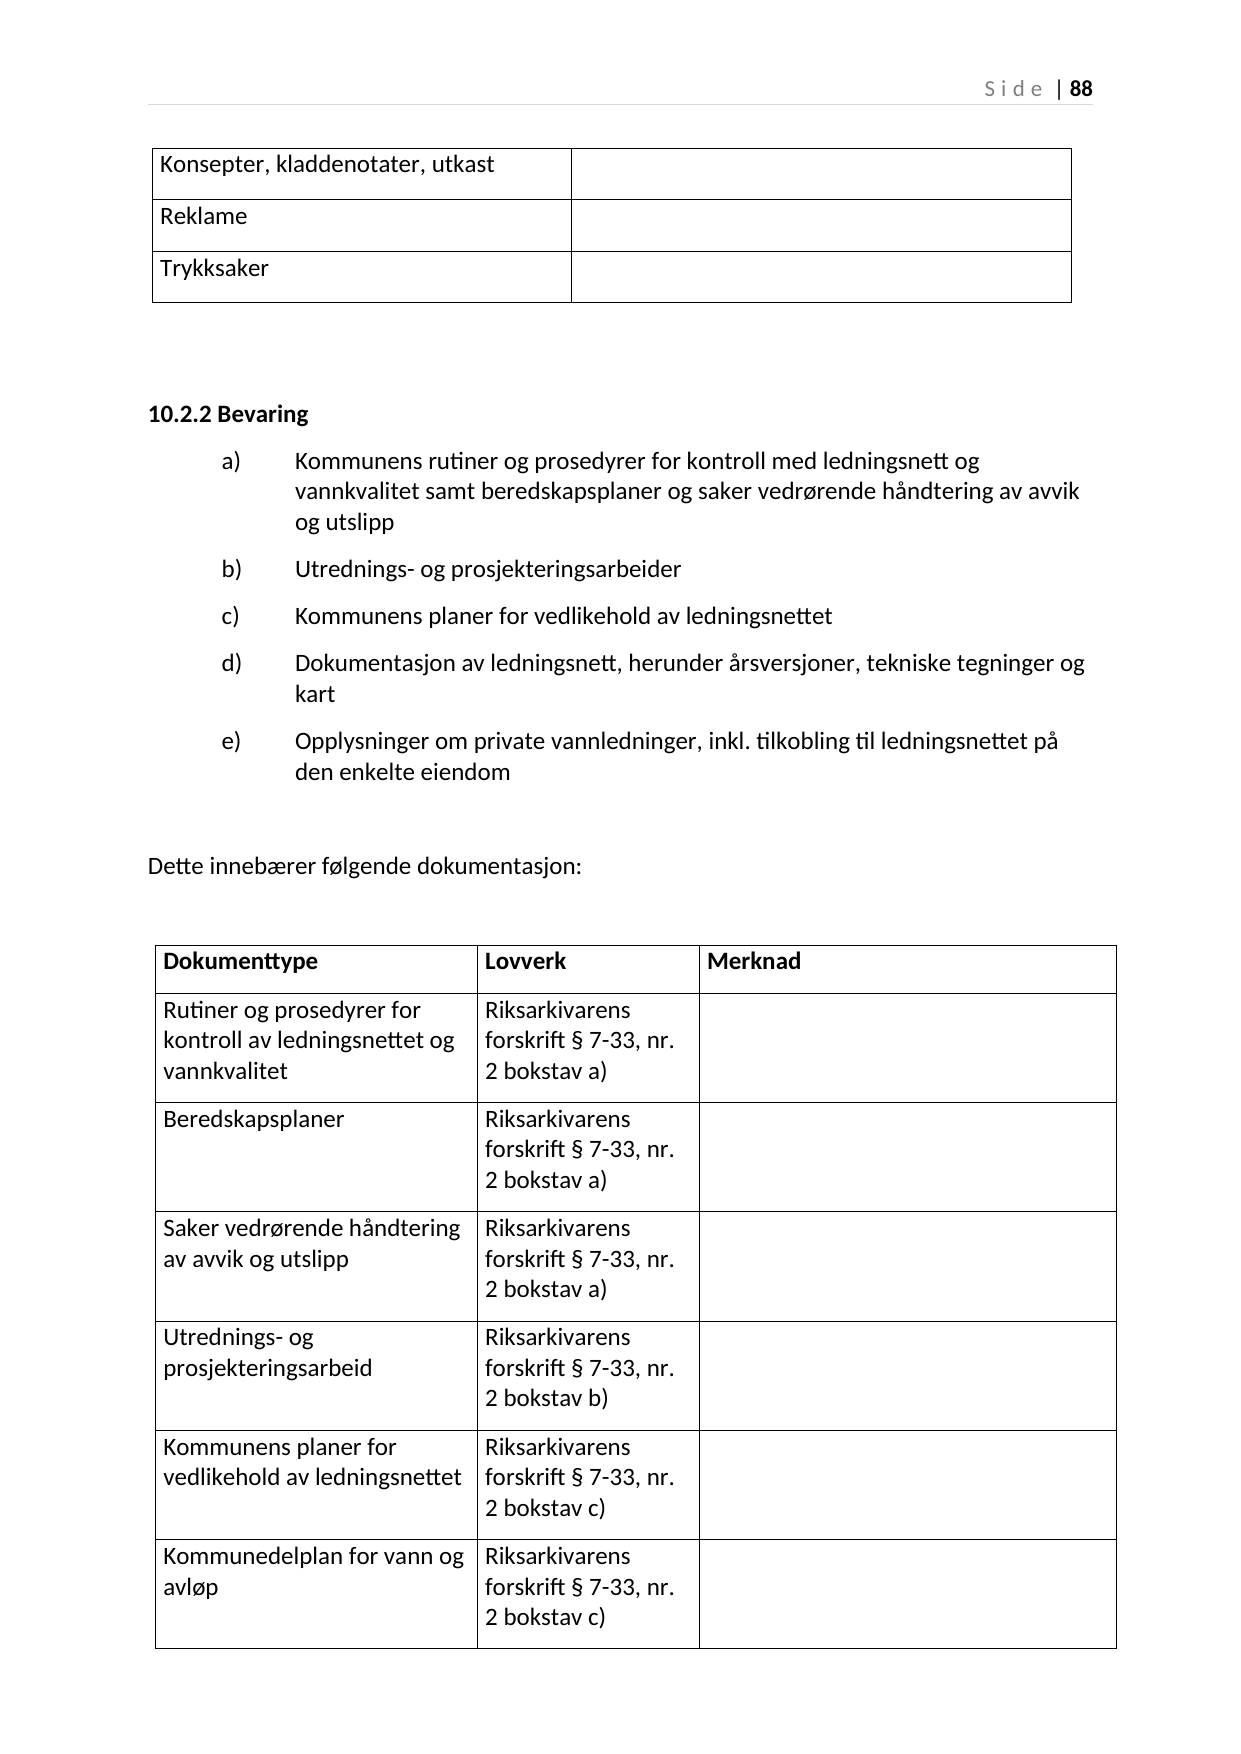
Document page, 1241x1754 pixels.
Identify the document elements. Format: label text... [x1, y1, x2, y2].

table_cell Trykksaker [153, 252, 571, 302]
table_cell [700, 1431, 1116, 1539]
table_cell Riksarkivarens forskrift § 7-33, nr. 2 bokstav c) [478, 1431, 699, 1539]
table_cell Beredskapsplaner [156, 1103, 477, 1211]
table_cell Utrednings- og prosjekteringsarbeid [156, 1322, 477, 1430]
table_cell Riksarkivarens forskrift § 7-33, nr. 2 bokstav a) [478, 1103, 699, 1211]
table_header Lovverk [478, 946, 699, 993]
table_cell Riksarkivarens forskrift § 7-33, nr. 2 bokstav b) [478, 1322, 699, 1430]
table_header Merknad [700, 946, 1116, 993]
table_cell Kommunens planer for vedlikehold av ledningsnettet [156, 1431, 477, 1539]
text 10.2.2 Bevaring [148, 398, 1093, 428]
table_cell Riksarkivarens forskrift § 7-33, nr. 2 bokstav a) [478, 1212, 699, 1321]
table_cell Riksarkivarens forskrift § 7-33, nr. 2 bokstav a) [478, 994, 699, 1102]
table_header Dokumenttype [156, 946, 477, 993]
text b) Utrednings- og prosjekteringsarbeider [221, 553, 1093, 584]
table_cell [700, 1322, 1116, 1430]
table_cell Riksarkivarens forskrift § 7-33, nr. 2 bokstav c) [478, 1540, 699, 1648]
table_cell [572, 149, 1071, 199]
table_cell [572, 252, 1071, 302]
table_cell [700, 994, 1116, 1102]
table_cell [700, 1212, 1116, 1321]
text d) Dokumentasjon av ledningsnett, herunder årsversjoner, tekniske tegninger og kart [221, 647, 1093, 708]
table_cell Konsepter, kladdenotater, utkast [153, 149, 571, 199]
table_cell [700, 1540, 1116, 1648]
text c) Kommunens planer for vedlikehold av ledningsnettet [221, 600, 1093, 631]
table_cell [700, 1103, 1116, 1211]
table_cell Rutiner og prosedyrer for kontroll av ledningsnettet og vannkvalitet [156, 994, 477, 1102]
table_cell [572, 200, 1071, 251]
table_cell Saker vedrørende håndtering av avvik og utslipp [156, 1212, 477, 1321]
table_cell Reklame [153, 200, 571, 251]
text Dette innebærer følgende dokumentasjon: [148, 850, 1093, 881]
table_cell Kommunedelplan for vann og avløp [156, 1540, 477, 1648]
text a) Kommunens rutiner og prosedyrer for kontroll med ledningsnett og vannkvalitet samt beredskapsplaner og saker vedrørende håndtering av avvik og utslipp [221, 445, 1093, 536]
text e) Opplysninger om private vannledninger, inkl. tilkobling til ledningsnettet på den enkelte eiendom [221, 725, 1093, 786]
